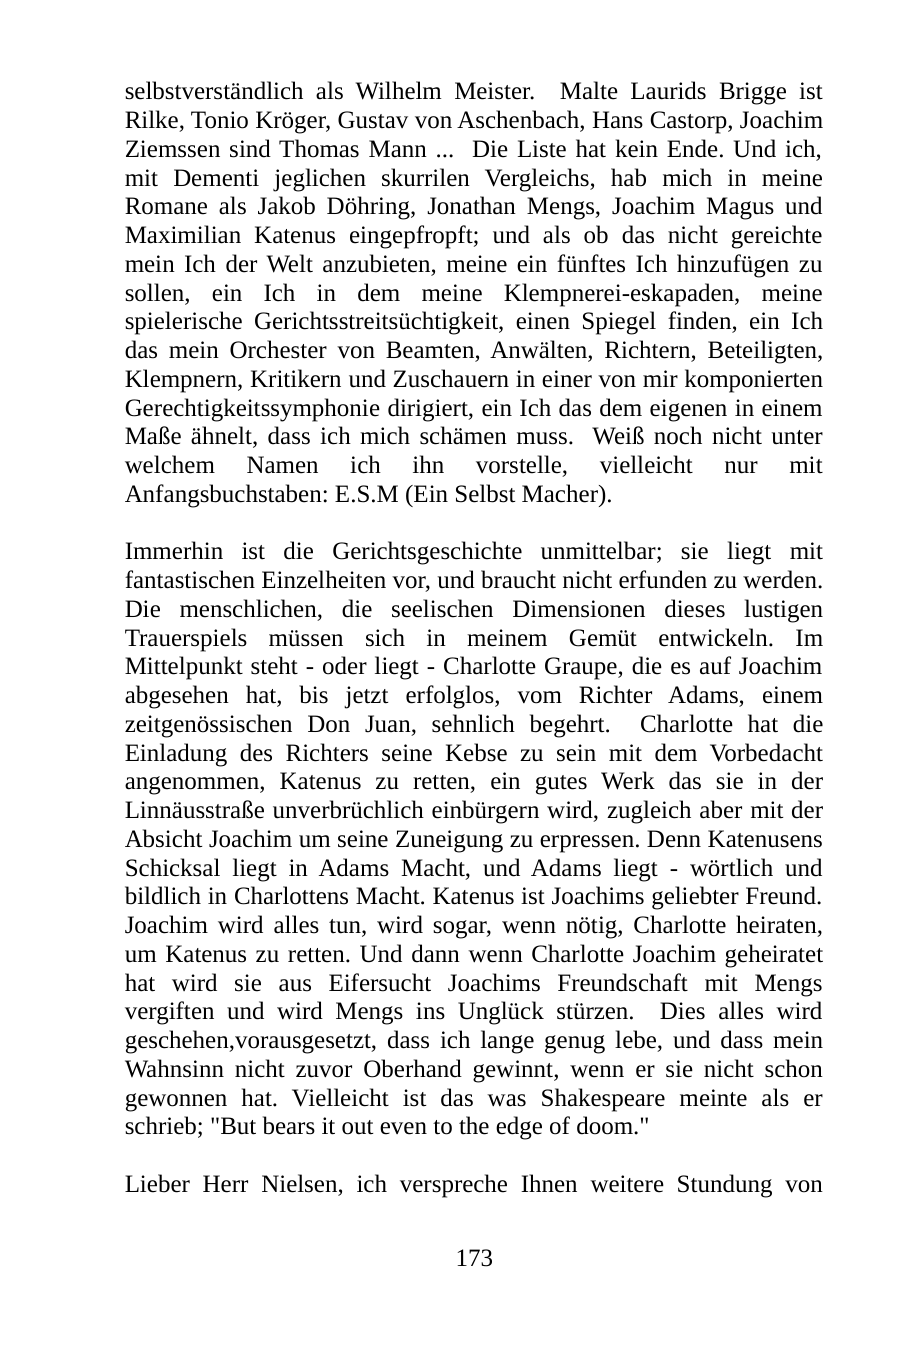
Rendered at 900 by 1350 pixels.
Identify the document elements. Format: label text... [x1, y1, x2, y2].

text Lieber Herr Nielsen, ich verspreche Ihnen weitere Stundung von [124, 1169, 823, 1198]
text Immerhin ist die Gerichtsgeschichte unmittelbar; sie liegt mit fantastischen Einzelheiten vor, und braucht nicht erfunden zu werden. Die menschlichen, die seelischen Dimensionen dieses lustigen Trauerspiels müssen sich in meinem Gemüt entwickeln. Im Mittelpunkt steht - oder liegt - Charlotte Graupe, die es auf Joachim abgesehen hat, bis jetzt erfolglos, vom Richter Adams, einem zeitgenössischen Don Juan, sehnlich begehrt. Charlotte hat die Einladung des Richters seine Kebse zu sein mit dem Vorbedacht angenommen, Katenus zu retten, ein gutes Werk das sie in der Linnäusstraße unverbrüchlich einbürgern wird, zugleich aber mit der Absicht Joachim um seine Zuneigung zu erpressen. Denn Katenusens Schicksal liegt in Adams Macht, und Adams liegt - wörtlich und bildlich in Charlottens Macht. Katenus ist Joachims geliebter Freund. Joachim wird alles tun, wird sogar, wenn nötig, Charlotte heiraten, um Katenus zu retten. Und dann wenn Charlotte Joachim geheiratet hat wird sie aus Eifersucht Joachims Freundschaft mit Mengs vergiften und wird Mengs ins Unglück stürzen. Dies alles wird geschehen,vorausgesetzt, dass ich lange genug lebe, und dass mein Wahnsinn nicht zuvor Oberhand gewinnt, wenn er sie nicht schon gewonnen hat. Vielleicht ist das was Shakespeare meinte als er schrieb; "But bears it out even to the edge of doom." [124, 536, 823, 1140]
text selbstverständlich als Wilhelm Meister. Malte Laurids Brigge ist Rilke, Tonio Kröger, Gustav von Aschenbach, Hans Castorp, Joachim Ziemssen sind Thomas Mann ... Die Liste hat kein Ende. Und ich, mit Dementi jeglichen skurrilen Vergleichs, hab mich in meine Romane als Jakob Döhring, Jonathan Mengs, Joachim Magus und Maximilian Katenus eingepfropft; und als ob das nicht gereichte mein Ich der Welt anzubieten, meine ein fünftes Ich hinzufügen zu sollen, ein Ich in dem meine Klempnerei-eskapaden, meine spielerische Gerichtsstreitsüchtigkeit, einen Spiegel finden, ein Ich das mein Orchester von Beamten, Anwälten, Richtern, Beteiligten, Klempnern, Kritikern und Zuschauern in einer von mir komponierten Gerechtigkeitssymphonie dirigiert, ein Ich das dem eigenen in einem Maße ähnelt, dass ich mich schämen muss. Weiß noch nicht unter welchem Namen ich ihn vorstelle, vielleicht nur mit Anfangsbuchstaben: E.S.M (Ein Selbst Macher). [124, 76, 823, 508]
